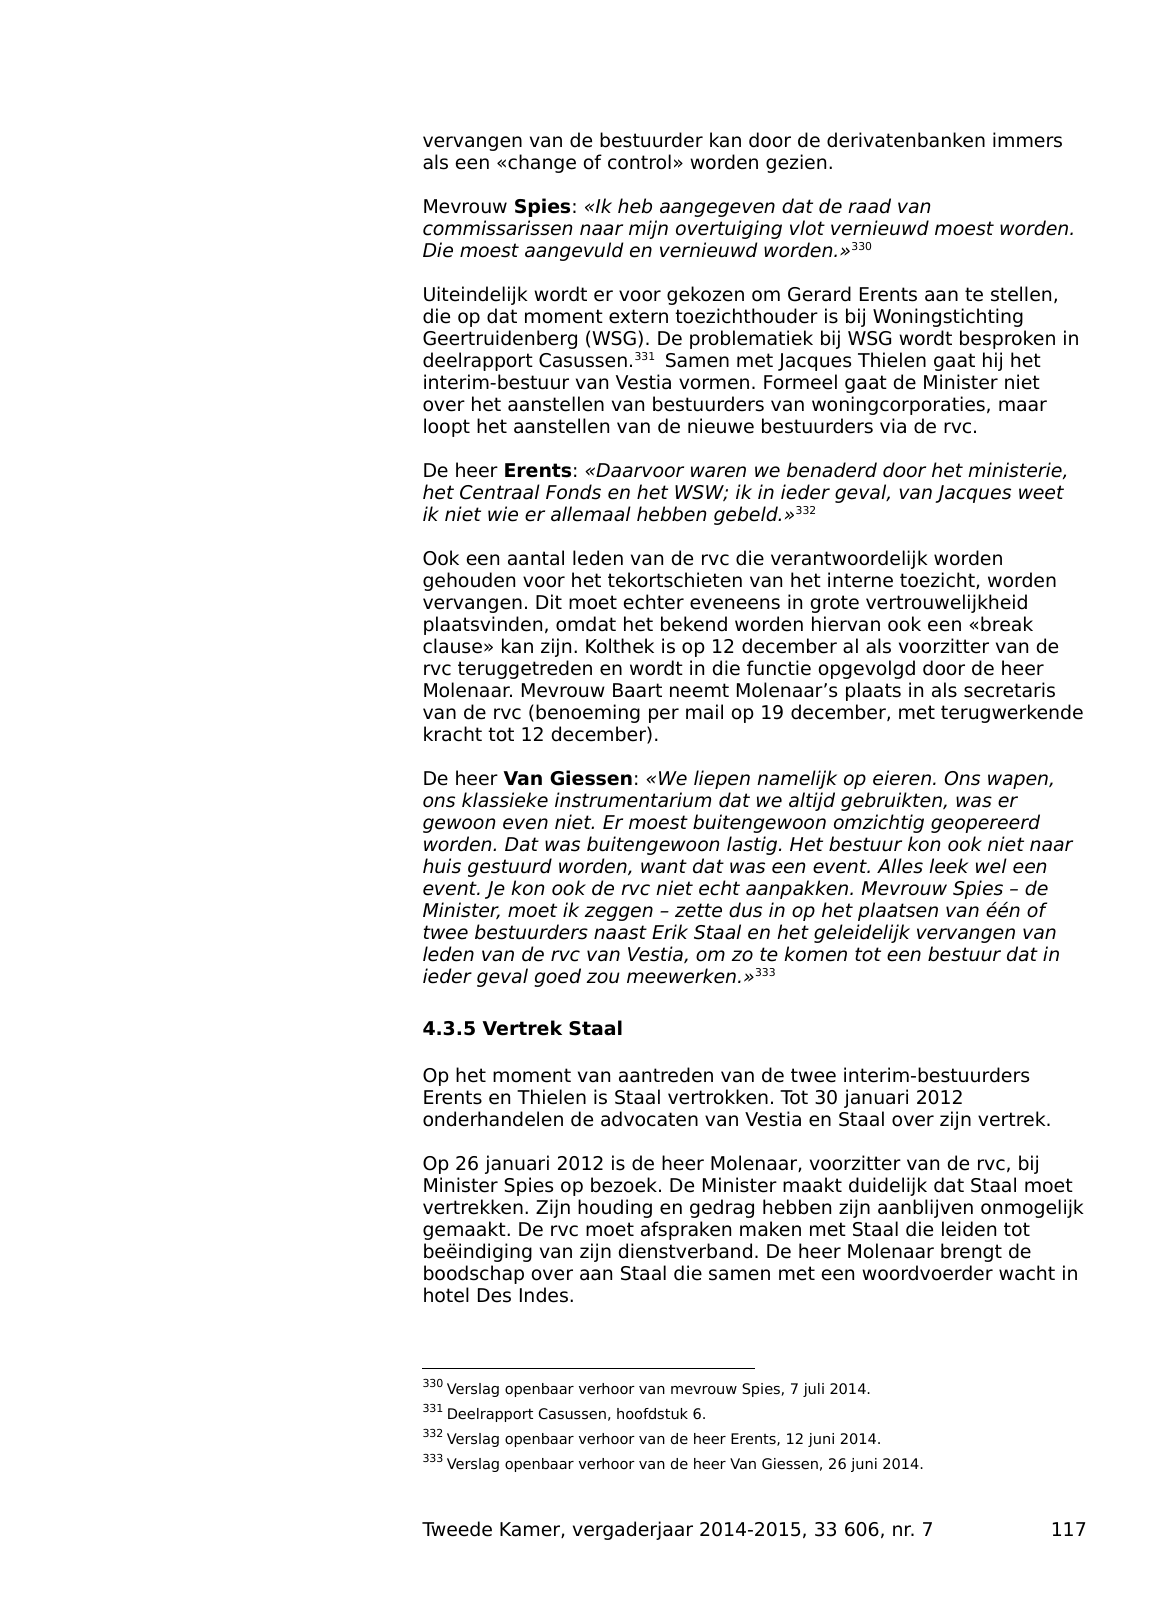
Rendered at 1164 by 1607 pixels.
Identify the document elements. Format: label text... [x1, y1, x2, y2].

text Deelrapport Casussen, hoofdstuk 6. [422, 1402, 1087, 1424]
text Mevrouw Spies: «Ik heb aangegeven dat de raad van commissarissen naar mijn overtuiging vlot vernieuwd moest worden. Die moest aangevuld en vernieuwd worden.» [422, 196, 1087, 262]
text De heer Van Giessen: «We liepen namelijk op eieren. Ons wapen, ons klassieke instrumentarium dat we altijd gebruikten, was er gewoon even niet. Er moest buitengewoon omzichtig geopereerd worden. Dat was buitengewoon lastig. Het bestuur kon ook niet naar huis gestuurd worden, want dat was een event. Alles leek wel een event. Je kon ook de rvc niet echt aanpakken. Mevrouw Spies – de Minister, moet ik zeggen – zette dus in op het plaatsen van één of twee bestuurders naast Erik Staal en het geleidelijk vervangen van leden van de rvc van Vestia, om zo te komen tot een bestuur dat in ieder geval goed zou meewerken.» [422, 768, 1087, 988]
text Verslag openbaar verhoor van mevrouw Spies, 7 juli 2014. [422, 1377, 1087, 1399]
text Uiteindelijk wordt er voor gekozen om Gerard Erents aan te stellen, die op dat moment extern toezichthouder is bij Woningstichting Geertruidenberg (WSG). De problematiek bij WSG wordt besproken in deelrapport Casussen. Samen met Jacques Thielen gaat hij het interim-bestuur van Vestia vormen. Formeel gaat de Minister niet over het aanstellen van bestuurders van woningcorporaties, maar loopt het aanstellen van de nieuwe bestuurders via de rvc. [422, 284, 1087, 438]
subtitle 4.3.5 Vertrek Staal [422, 1018, 1087, 1040]
text Verslag openbaar verhoor van de heer Erents, 12 juni 2014. [422, 1427, 1087, 1449]
text De heer Erents: «Daarvoor waren we benaderd door het ministerie, het Centraal Fonds en het WSW; ik in ieder geval, van Jacques weet ik niet wie er allemaal hebben gebeld.» [422, 460, 1087, 526]
text vervangen van de bestuurder kan door de derivatenbanken immers als een «change of control» worden gezien. [422, 130, 1087, 174]
text Op het moment van aantreden van de twee interim-bestuurders Erents en Thielen is Staal vertrokken. Tot 30 januari 2012 onderhandelen de advocaten van Vestia en Staal over zijn vertrek. [422, 1065, 1087, 1131]
text Ook een aantal leden van de rvc die verantwoordelijk worden gehouden voor het tekortschieten van het interne toezicht, worden vervangen. Dit moet echter eveneens in grote vertrouwelijkheid plaatsvinden, omdat het bekend worden hiervan ook een «break clause» kan zijn. Kolthek is op 12 december al als voorzitter van de rvc teruggetreden en wordt in die functie opgevolgd door de heer Molenaar. Mevrouw Baart neemt Molenaar’s plaats in als secretaris van de rvc (benoeming per mail op 19 december, met terugwerkende kracht tot 12 december). [422, 548, 1087, 746]
text Verslag openbaar verhoor van de heer Van Giessen, 26 juni 2014. [422, 1452, 1087, 1474]
text Op 26 januari 2012 is de heer Molenaar, voorzitter van de rvc, bij Minister Spies op bezoek. De Minister maakt duidelijk dat Staal moet vertrekken. Zijn houding en gedrag hebben zijn aanblijven onmogelijk gemaakt. De rvc moet afspraken maken met Staal die leiden tot beëindiging van zijn dienstverband. De heer Molenaar brengt de boodschap over aan Staal die samen met een woordvoerder wacht in hotel Des Indes. [422, 1153, 1087, 1307]
